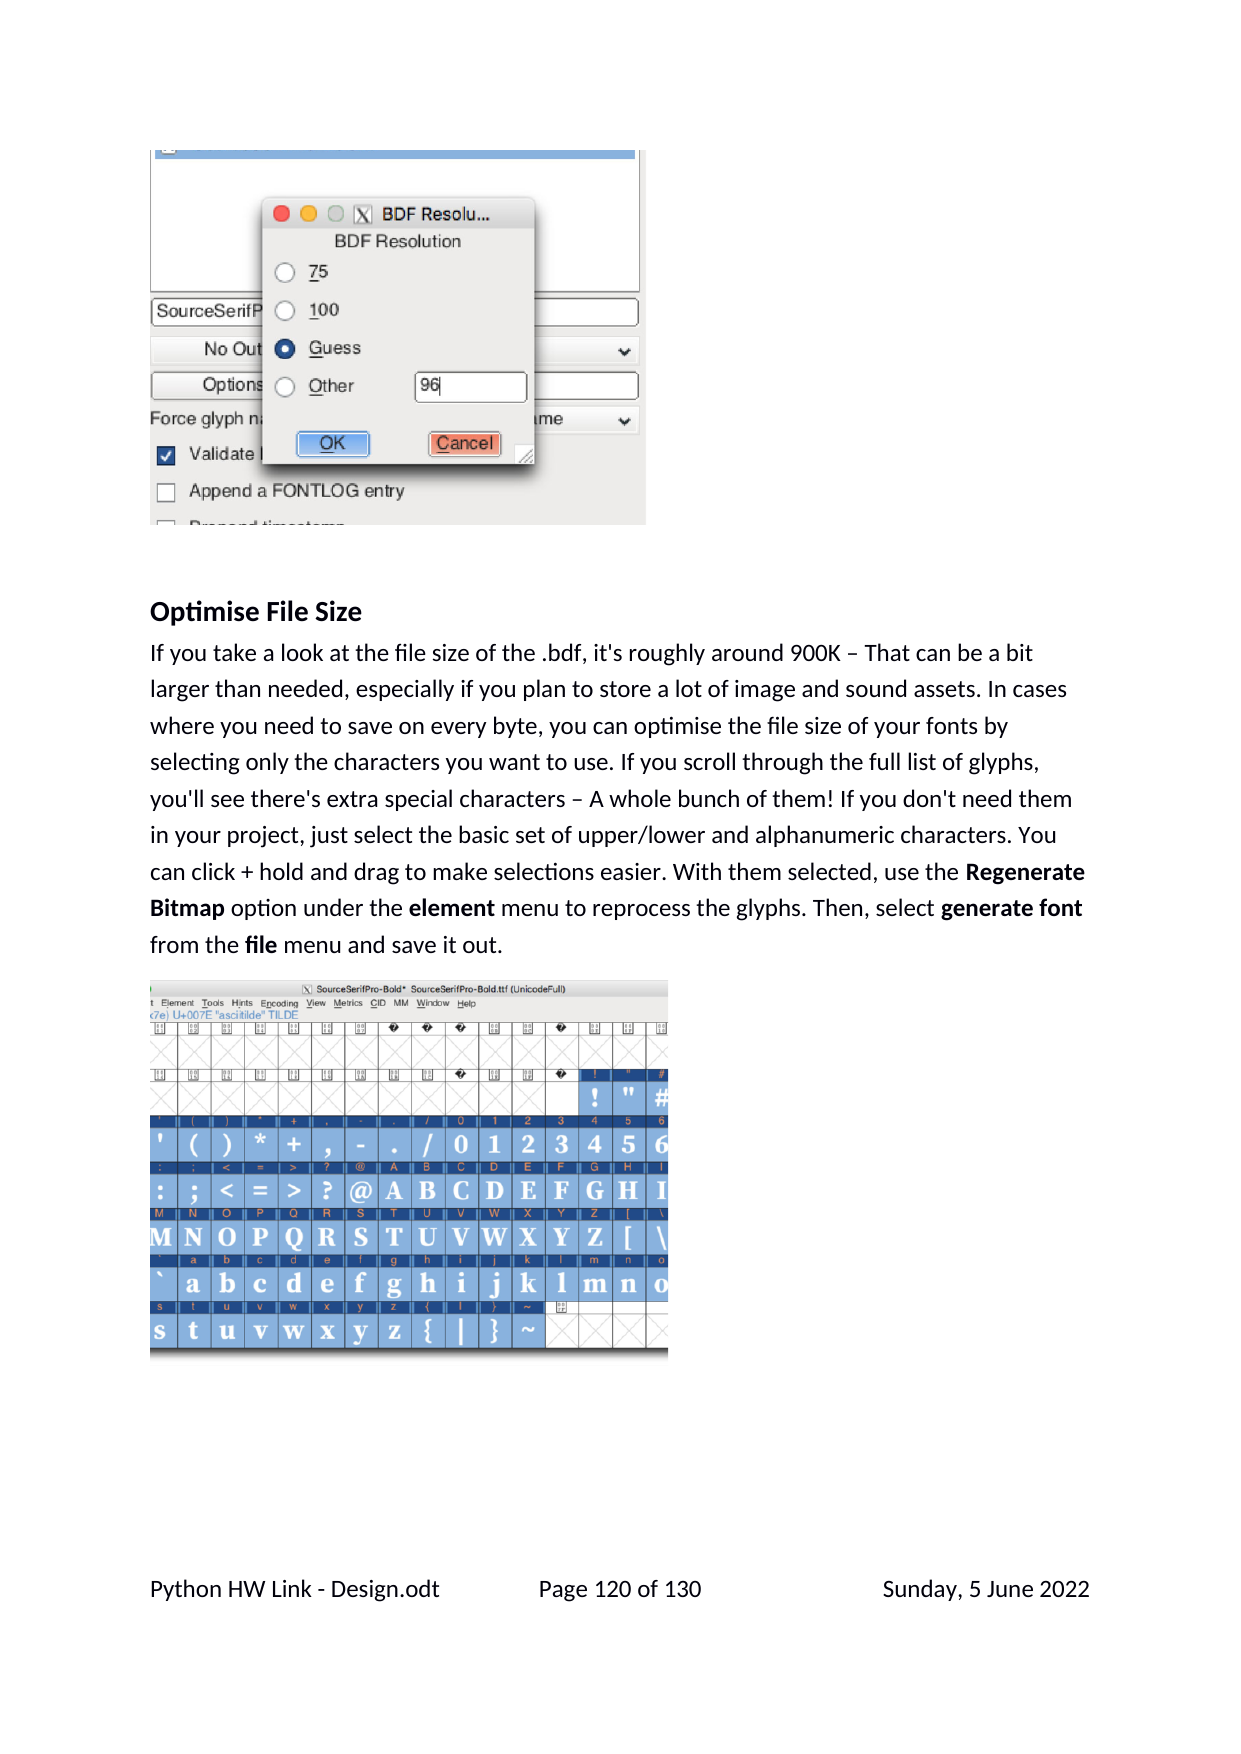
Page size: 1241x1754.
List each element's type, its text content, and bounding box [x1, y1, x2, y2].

picture [150, 150, 650, 525]
text If you take a look at the file size of the .bdf, it's roughly around 900K – That can be a bit larger than needed, especially if you plan to store a lot of image and sound assets. In cases where you need to save on every byte, you can optimise the file size of your fonts by selecting only the characters you want to use. If you scroll through the full list of glyphs, you'll see there's extra special characters – A whole bunch of them! If you don't need them in your project, just select the basic set of upper/lower and alphanumeric characters. You can click + hold and drag to make selections easier. With them selected, use the Regenerate Bitmap option under the element menu to reprocess the glyphs. Then, select generate font from the file menu and save it out. [150, 637, 1090, 960]
picture [150, 980, 669, 1370]
subtitle Optimise File Size [150, 593, 1090, 628]
